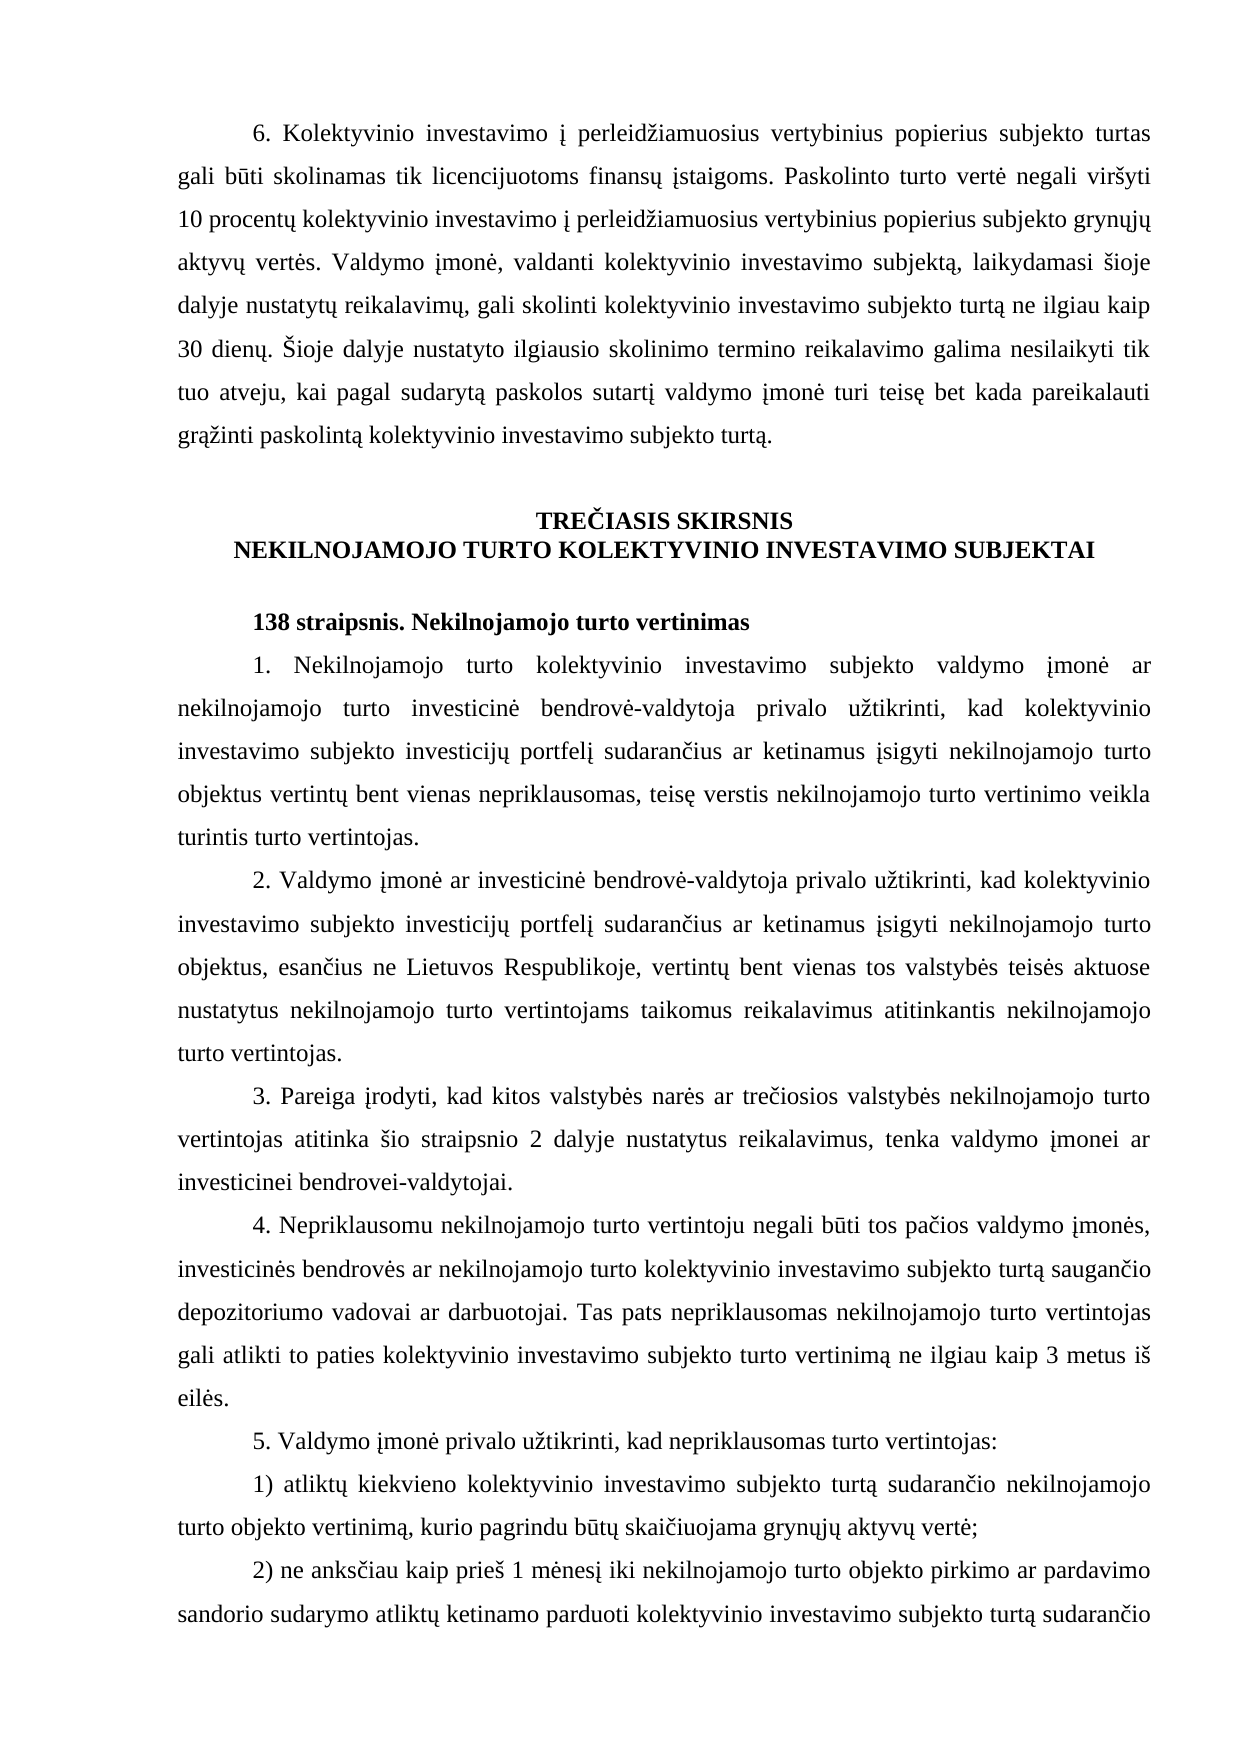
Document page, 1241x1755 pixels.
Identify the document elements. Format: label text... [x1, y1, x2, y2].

text 3. Pareiga įrodyti, kad kitos valstybės narės ar trečiosios valstybės nekilnojamojo turto vertintojas atitinka šio straipsnio 2 dalyje nustatytus reikalavimus, tenka valdymo įmonei ar investicinei bendrovei-valdytojai. [177, 1081, 1152, 1196]
text 4. Nepriklausomu nekilnojamojo turto vertintoju negali būti tos pačios valdymo įmonės, investicinės bendrovės ar nekilnojamojo turto kolektyvinio investavimo subjekto turtą saugančio depozitoriumo vadovai ar darbuotojai. Tas pats nepriklausomas nekilnojamojo turto vertintojas gali atlikti to paties kolektyvinio investavimo subjekto turto vertinimą ne ilgiau kaip 3 metus iš eilės. [177, 1211, 1152, 1412]
text 138 straipsnis. Nekilnojamojo turto vertinimas [252, 607, 1152, 636]
text 2. Valdymo įmonė ar investicinė bendrovė-valdytoja privalo užtikrinti, kad kolektyvinio investavimo subjekto investicijų portfelį sudarančius ar ketinamus įsigyti nekilnojamojo turto objektus, esančius ne Lietuvos Respublikoje, vertintų bent vienas tos valstybės teisės aktuose nustatytus nekilnojamojo turto vertintojams taikomus reikalavimus atitinkantis nekilnojamojo turto vertintojas. [177, 866, 1152, 1067]
text 5. Valdymo įmonė privalo užtikrinti, kad nepriklausomas turto vertintojas: [177, 1426, 1152, 1455]
text 6. Kolektyvinio investavimo į perleidžiamuosius vertybinius popierius subjekto turtas gali būti skolinamas tik licencijuotoms finansų įstaigoms. Paskolinto turto vertė negali viršyti 10 procentų kolektyvinio investavimo į perleidžiamuosius vertybinius popierius subjekto grynųjų aktyvų vertės. Valdymo įmonė, valdanti kolektyvinio investavimo subjektą, laikydamasi šioje dalyje nustatytų reikalavimų, gali skolinti kolektyvinio investavimo subjekto turtą ne ilgiau kaip 30 dienų. Šioje dalyje nustatyto ilgiausio skolinimo termino reikalavimo galima nesilaikyti tik tuo atveju, kai pagal sudarytą paskolos sutartį valdymo įmonė turi teisę bet kada pareikalauti grąžinti paskolintą kolektyvinio investavimo subjekto turtą. [177, 118, 1152, 449]
text 2) ne anksčiau kaip prieš 1 mėnesį iki nekilnojamojo turto objekto pirkimo ar pardavimo sandorio sudarymo atliktų ketinamo parduoti kolektyvinio investavimo subjekto turtą sudarančio [177, 1556, 1152, 1627]
text NEKILNOJAMOJO TURTO KOLEKTYVINIO INVESTAVIMO SUBJEKTAI [177, 535, 1152, 564]
text 1) atliktų kiekvieno kolektyvinio investavimo subjekto turtą sudarančio nekilnojamojo turto objekto vertinimą, kurio pagrindu būtų skaičiuojama grynųjų aktyvų vertė; [177, 1469, 1152, 1541]
text TREČIASIS SKIRSNIS [177, 506, 1152, 535]
text 1. Nekilnojamojo turto kolektyvinio investavimo subjekto valdymo įmonė ar nekilnojamojo turto investicinė bendrovė-valdytoja privalo užtikrinti, kad kolektyvinio investavimo subjekto investicijų portfelį sudarančius ar ketinamus įsigyti nekilnojamojo turto objektus vertintų bent vienas nepriklausomas, teisę verstis nekilnojamojo turto vertinimo veikla turintis turto vertintojas. [177, 650, 1152, 851]
